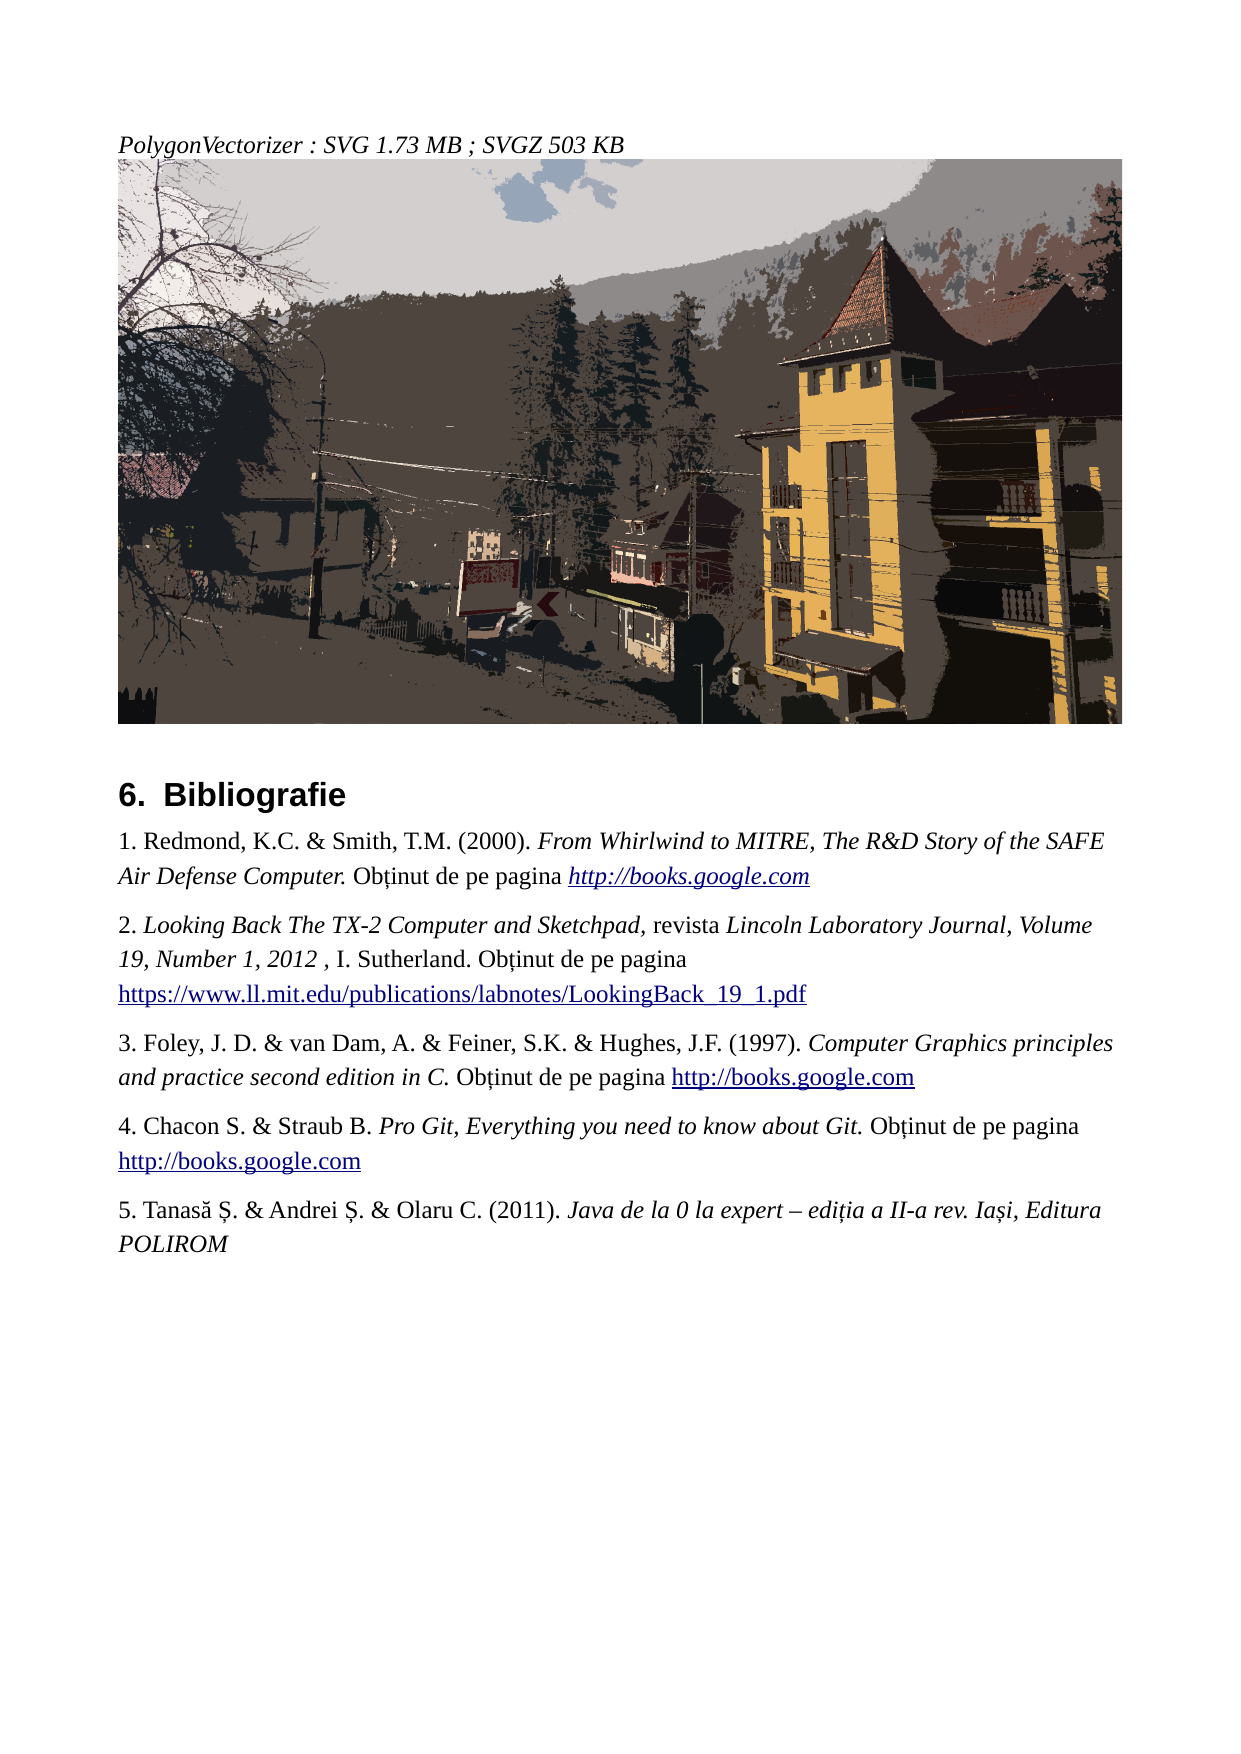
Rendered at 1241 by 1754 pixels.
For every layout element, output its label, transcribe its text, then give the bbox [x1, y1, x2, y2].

text 2. Looking Back The TX-2 Computer and Sketchpad, revista Lincoln Laboratory Journal, Volume 19, Number 1, 2012 , I. Sutherland. Obținut de pe pagina https://www.ll.mit.edu/publications/labnotes/LookingBack_19_1.pdf [118, 910, 1122, 1007]
text 3. Foley, J. D. & van Dam, A. & Feiner, S.K. & Hughes, J.F. (1997). Computer Graphics principles and practice second edition in C. Obținut de pe pagina http://books.google.com [118, 1028, 1122, 1091]
subtitle Bibliografie [118, 775, 1122, 814]
text 4. Chacon S. & Straub B. Pro Git, Everything you need to know about Git. Obținut de pe pagina http://books.google.com [118, 1111, 1122, 1174]
text 1. Redmond, K.C. & Smith, T.M. (2000). From Whirlwind to MITRE, The R&D Story of the SAFE Air Defense Computer. Obținut de pe pagina http://books.google.com [118, 826, 1122, 889]
picture [118, 159, 1123, 724]
text PolygonVectorizer : SVG 1.73 MB ; SVGZ 503 KB [118, 131, 1122, 159]
text 5. Tanasă Ș. & Andrei Ș. & Olaru C. (2011). Java de la 0 la expert – ediția a II-a rev. Iași, Editura POLIROM [118, 1195, 1122, 1258]
